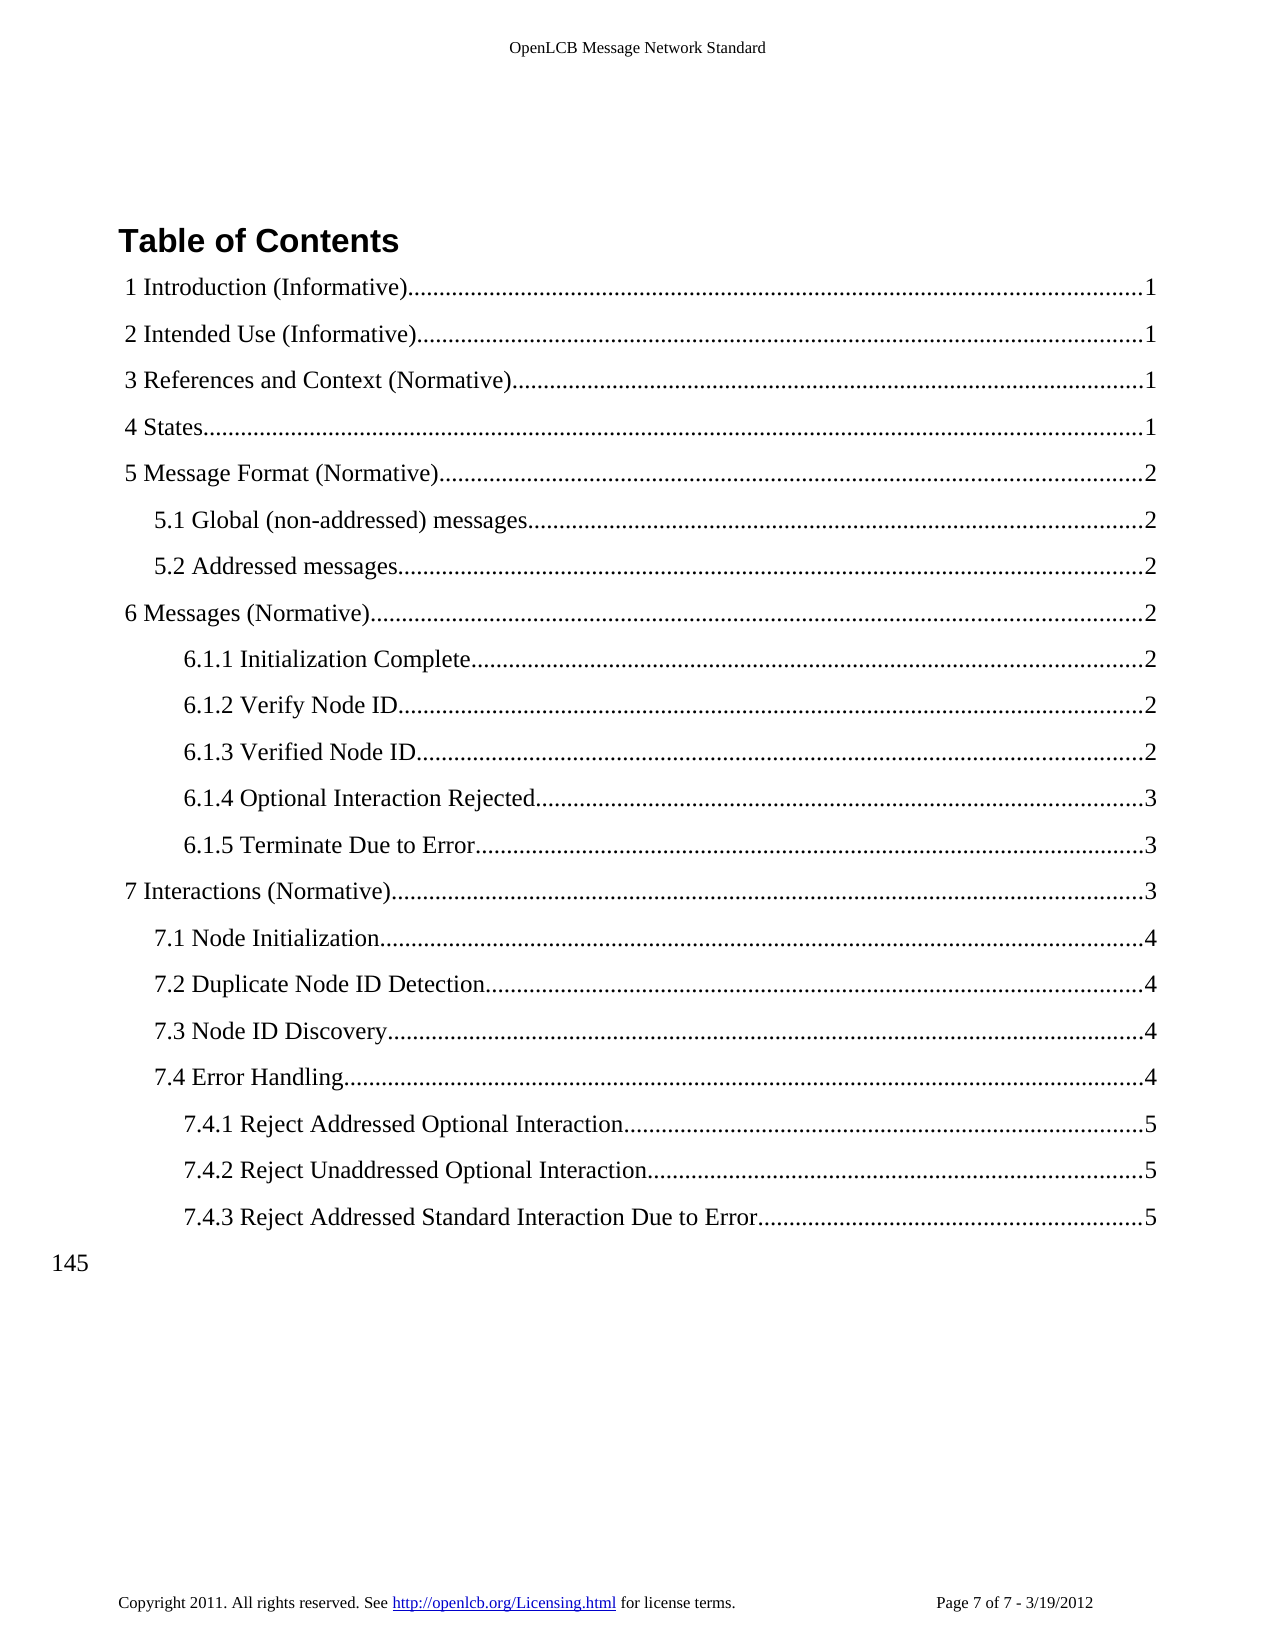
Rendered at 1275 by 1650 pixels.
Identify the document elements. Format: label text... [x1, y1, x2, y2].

text 7.3 Node ID Discovery 4 [148, 1016, 1157, 1044]
text 5.2 Addressed messages 2 [148, 551, 1157, 580]
text 6 Messages (Normative) 2 [118, 598, 1157, 626]
text 6.1.3 Verified Node ID 2 [177, 737, 1157, 766]
subtitle Table of Contents [118, 221, 1157, 260]
text 7.4 Error Handling 4 [148, 1062, 1157, 1091]
text 6.1.5 Terminate Due to Error 3 [177, 830, 1157, 859]
text 6.1.1 Initialization Complete 2 [177, 644, 1157, 673]
text 5 Message Format (Normative) 2 [118, 458, 1157, 487]
text 2 Intended Use (Informative) 1 [118, 319, 1157, 348]
text 6.1.4 Optional Interaction Rejected 3 [177, 783, 1157, 812]
text 7.4.2 Reject Unaddressed Optional Interaction 5 [177, 1155, 1157, 1184]
text 5.1 Global (non-addressed) messages 2 [148, 505, 1157, 533]
text 3 References and Context (Normative) 1 [118, 365, 1157, 394]
text 4 States 1 [118, 412, 1157, 441]
text 7.2 Duplicate Node ID Detection 4 [148, 969, 1157, 998]
text 7.4.1 Reject Addressed Optional Interaction 5 [177, 1109, 1157, 1137]
text 6.1.2 Verify Node ID 2 [177, 691, 1157, 719]
text 7.1 Node Initialization 4 [148, 923, 1157, 952]
text 7.4.3 Reject Addressed Standard Interaction Due to Error 5 [177, 1202, 1157, 1230]
text 7 Interactions (Normative) 3 [118, 876, 1157, 905]
text 1 Introduction (Informative) 1 [118, 272, 1157, 301]
